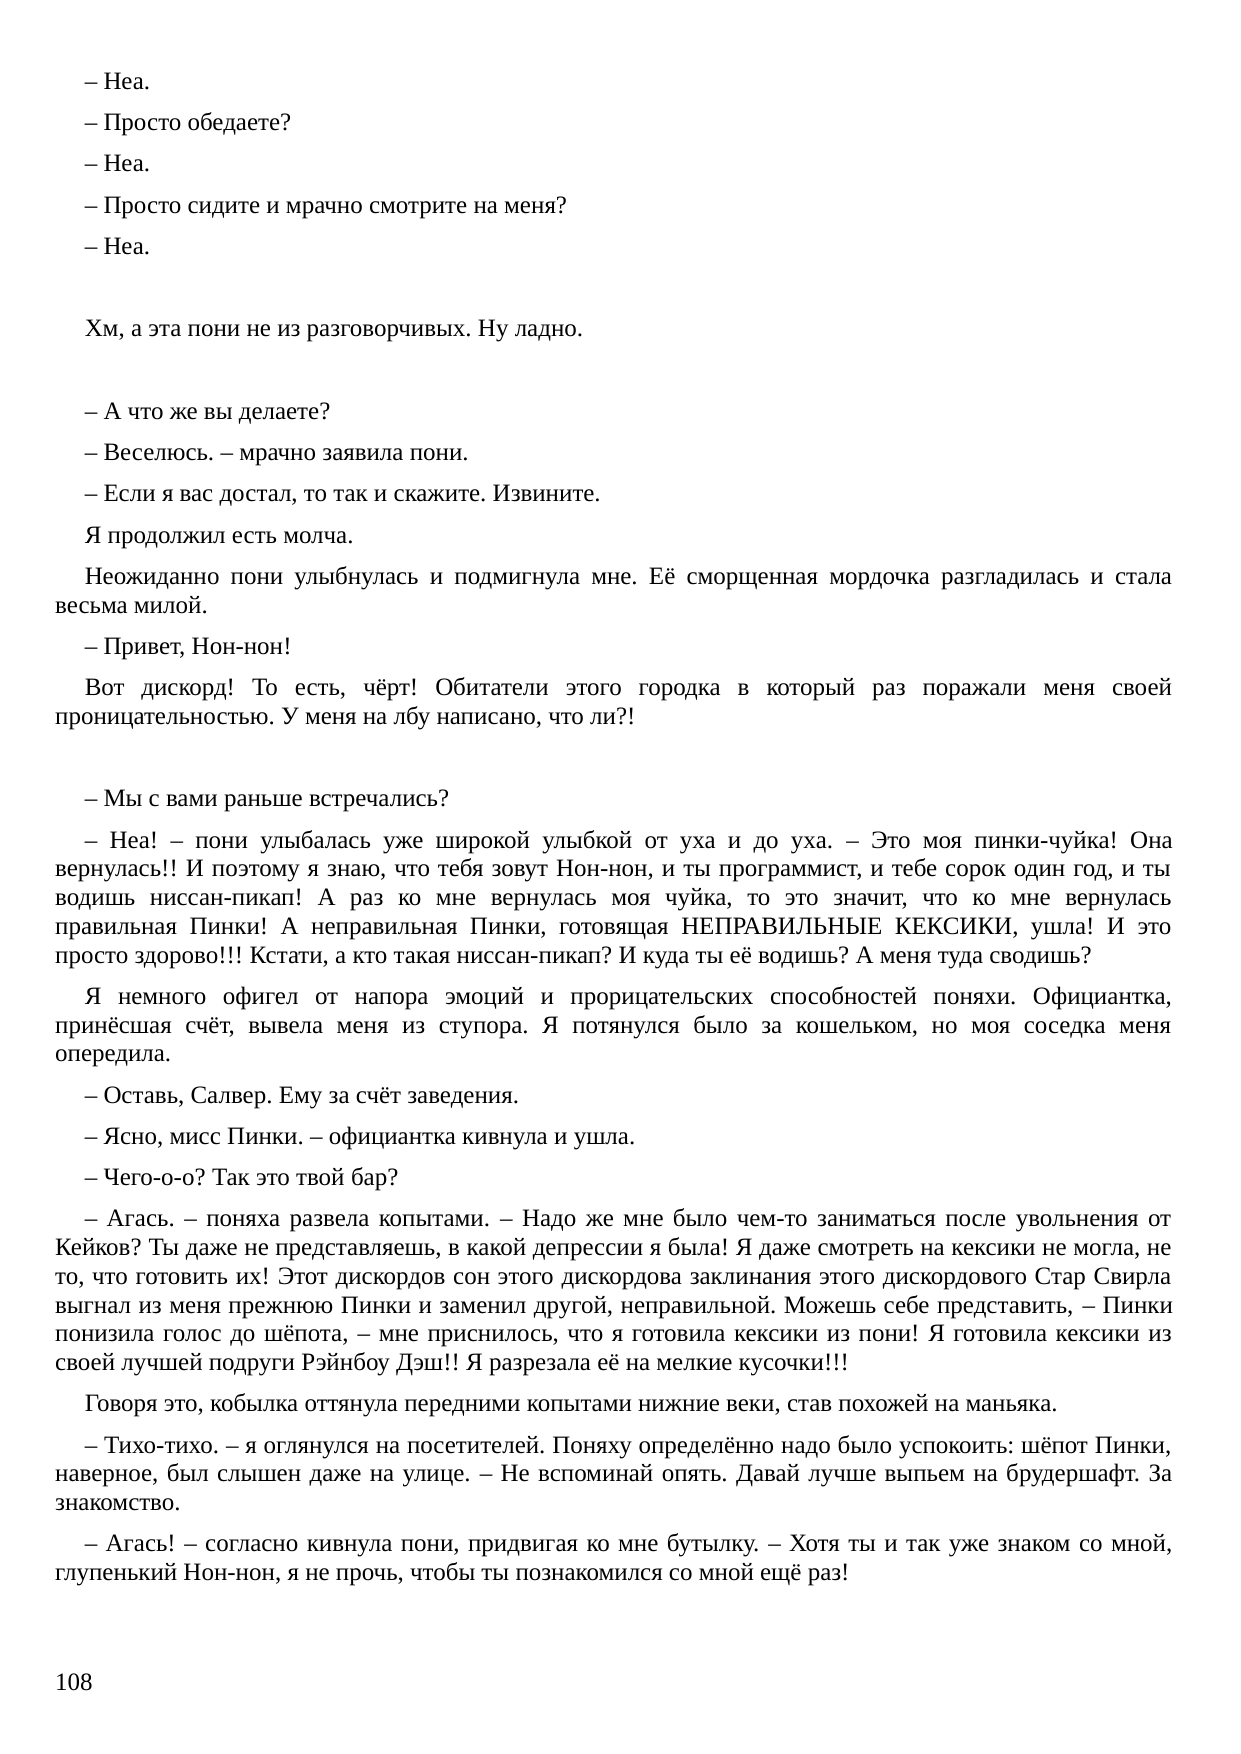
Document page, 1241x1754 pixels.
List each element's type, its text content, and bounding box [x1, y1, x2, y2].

text – Неа! – пони улыбалась уже широкой улыбкой от уха и до уха. – Это моя пинки-чуйка! Она вернулась!! И поэтому я знаю, что тебя зовут Нон-нон, и ты программист, и тебе сорок один год, и ты водишь ниссан-пикап! А раз ко мне вернулась моя чуйка, то это значит, что ко мне вернулась правильная Пинки! А неправильная Пинки, готовящая НЕПРАВИЛЬНЫЕ КЕКСИКИ, ушла! И это просто здорово!!! Кстати, а кто такая ниссан-пикап? И куда ты её водишь? А меня туда сводишь? [55, 825, 1173, 968]
text – Оставь, Салвер. Ему за счёт заведения. [55, 1080, 1173, 1108]
text – Привет, Нон-нон! [55, 631, 1173, 660]
text Неожиданно пони улыбнулась и подмигнула мне. Её сморщенная мордочка разгладилась и стала весьма милой. [55, 561, 1173, 618]
text Я немного офигел от напора эмоций и прорицательских способностей поняхи. Официантка, принёсшая счёт, вывела меня из ступора. Я потянулся было за кошельком, но моя соседка меня опередила. [55, 981, 1173, 1067]
text – Неа. [55, 66, 1173, 95]
text – Неа. [55, 148, 1173, 177]
text – Чего-о-о? Так это твой бар? [55, 1162, 1173, 1191]
text – Тихо-тихо. – я оглянулся на посетителей. Поняху определённо надо было успокоить: шёпот Пинки, наверное, был слышен даже на улице. – Не вспоминай опять. Давай лучше выпьем на брудершафт. За знакомство. [55, 1430, 1173, 1516]
text – Просто обедаете? [55, 107, 1173, 136]
text – Веселюсь. – мрачно заявила пони. [55, 437, 1173, 466]
text Говоря это, кобылка оттянула передними копытами нижние веки, став похожей на маньяка. [55, 1388, 1173, 1417]
text – А что же вы делаете? [55, 396, 1173, 425]
text – Неа. [55, 231, 1173, 260]
text – Ясно, мисс Пинки. – официантка кивнула и ушла. [55, 1121, 1173, 1150]
text – Просто сидите и мрачно смотрите на меня? [55, 190, 1173, 218]
text – Если я вас достал, то так и скажите. Извините. [55, 478, 1173, 507]
text Я продолжил есть молча. [55, 520, 1173, 548]
text Вот дискорд! То есть, чёрт! Обитатели этого городка в который раз поражали меня своей проницательностью. У меня на лбу написано, что ли?! [55, 672, 1173, 730]
text – Агась! – согласно кивнула пони, придвигая ко мне бутылку. – Хотя ты и так уже знаком со мной, глупенький Нон-нон, я не прочь, чтобы ты познакомился со мной ещё раз! [55, 1528, 1173, 1586]
text Хм, а эта пони не из разговорчивых. Ну ладно. [55, 313, 1173, 342]
text – Агась. – поняха развела копытами. – Надо же мне было чем-то заниматься после увольнения от Кейков? Ты даже не представляешь, в какой депрессии я была! Я даже смотреть на кексики не могла, не то, что готовить их! Этот дискордов сон этого дискордова заклинания этого дискордового Стар Свирла выгнал из меня прежнюю Пинки и заменил другой, неправильной. Можешь себе представить, – Пинки понизила голос до шёпота, – мне приснилось, что я готовила кексики из пони! Я готовила кексики из своей лучшей подруги Рэйнбоу Дэш!! Я разрезала её на мелкие кусочки!!! [55, 1203, 1173, 1376]
text – Мы с вами раньше встречались? [55, 783, 1173, 812]
